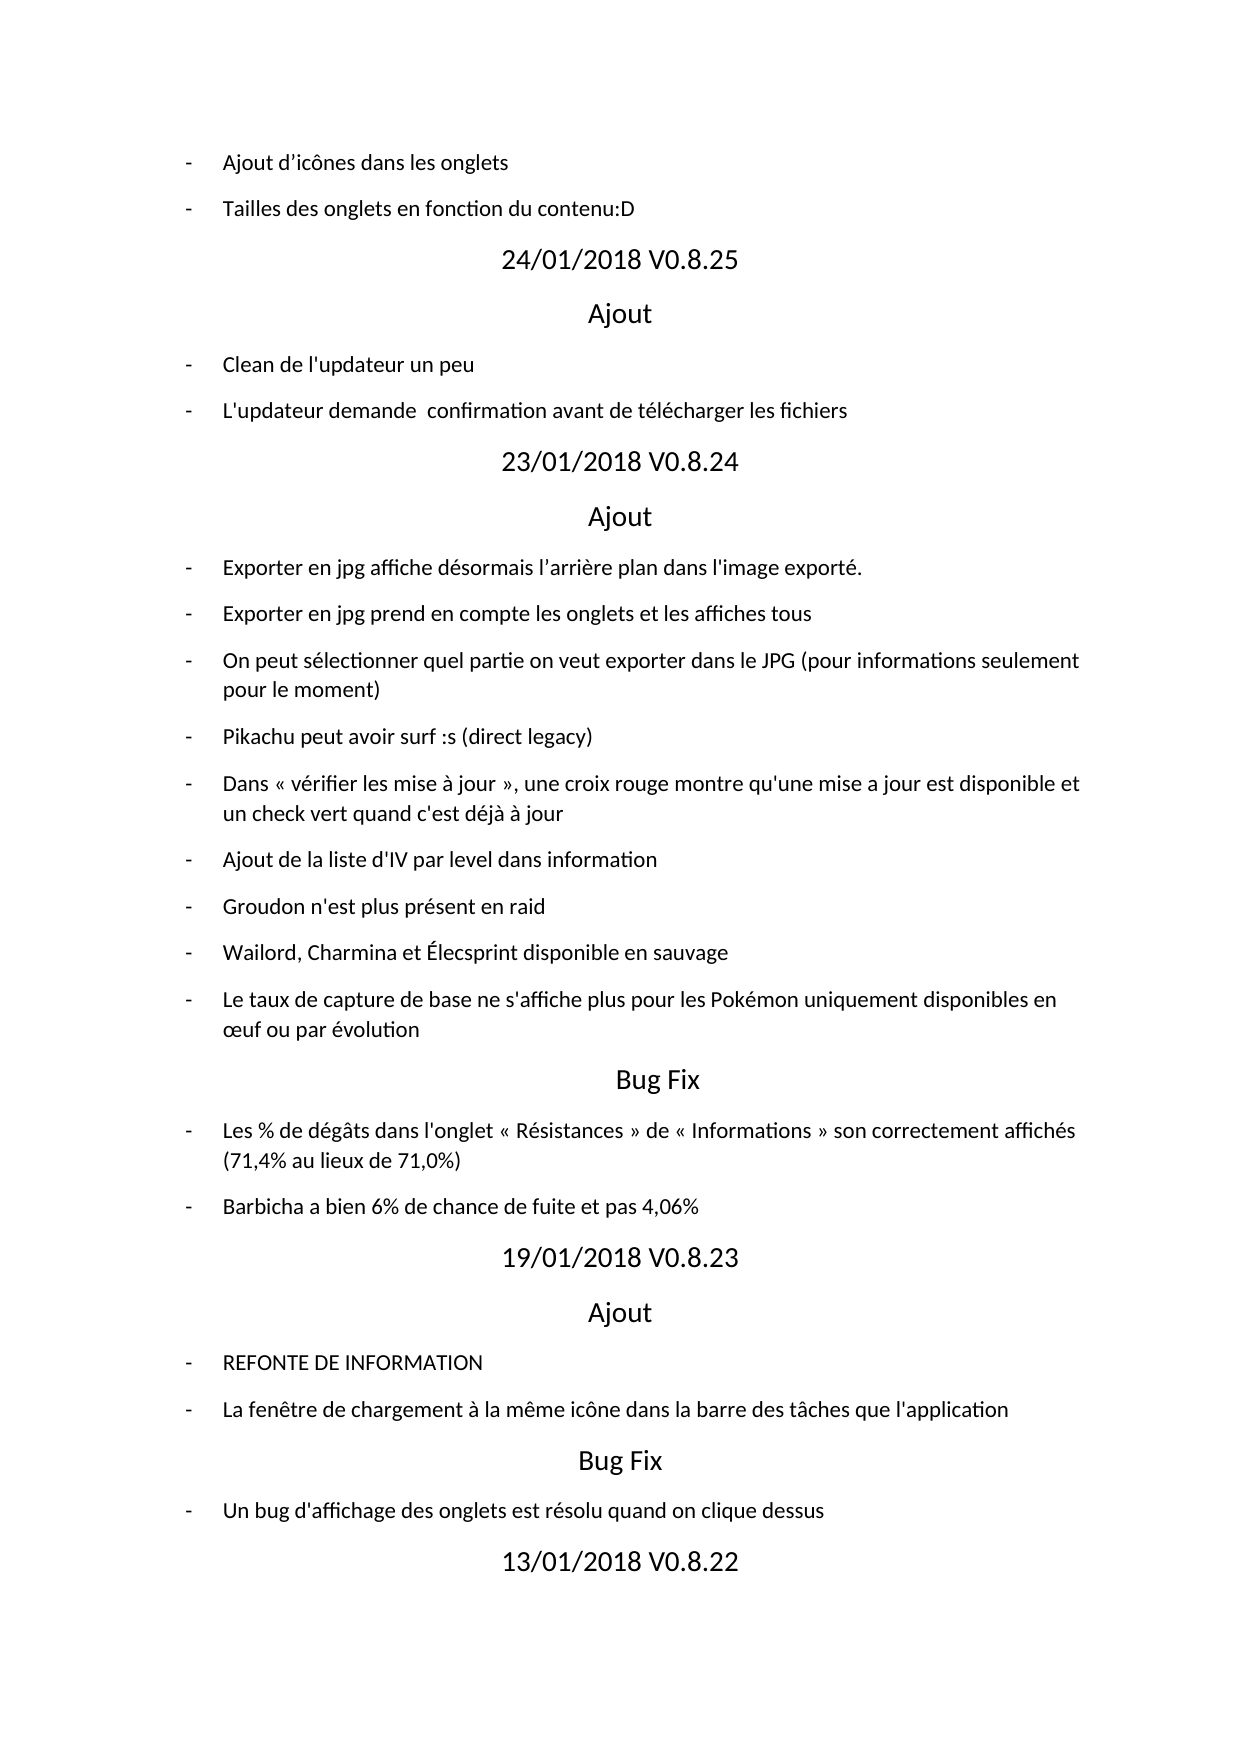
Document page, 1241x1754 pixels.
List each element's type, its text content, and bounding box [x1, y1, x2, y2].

list Ajout de la liste d'IV par level dans information [185, 845, 1093, 873]
list Le taux de capture de base ne s'affiche plus pour les Pokémon uniquement disponibles en œuf ou par évolution [185, 985, 1093, 1043]
list Groudon n'est plus présent en raid [185, 892, 1093, 920]
list Pikachu peut avoir surf :s (direct legacy) [185, 722, 1093, 750]
list Les % de dégâts dans l'onglet « Résistances » de « Informations » son correctement affichés (71,4% au lieux de 71,0%) [185, 1116, 1093, 1174]
list Ajout d’icônes dans les onglets [185, 148, 1093, 176]
text 23/01/2018 V0.8.24 [148, 443, 1093, 479]
list L'updateur demande confirmation avant de télécharger les fichiers [185, 397, 1093, 425]
text 13/01/2018 V0.8.22 [148, 1543, 1093, 1578]
text 24/01/2018 V0.8.25 [148, 241, 1093, 276]
text Ajout [148, 498, 1093, 533]
list Exporter en jpg prend en compte les onglets et les affiches tous [185, 599, 1093, 627]
list Exporter en jpg affiche désormais l’arrière plan dans l'image exporté. [185, 553, 1093, 581]
list Wailord, Charmina et Élecsprint disponible en sauvage [185, 938, 1093, 966]
list Bug Fix [148, 1442, 1093, 1477]
list Barbicha a bien 6% de chance de fuite et pas 4,06% [185, 1192, 1093, 1221]
text Ajout [148, 1294, 1093, 1329]
list Un bug d'affichage des onglets est résolu quand on clique dessus [185, 1496, 1093, 1524]
text 19/01/2018 V0.8.23 [148, 1239, 1093, 1275]
list Dans « vérifier les mise à jour », une croix rouge montre qu'une mise a jour est disponible et un check vert quand c'est déjà à jour [185, 769, 1093, 827]
list Clean de l'updateur un peu [185, 350, 1093, 378]
list Tailles des onglets en fonction du contenu:D [185, 194, 1093, 222]
list La fenêtre de chargement à la même icône dans la barre des tâches que l'application [185, 1395, 1093, 1423]
list On peut sélectionner quel partie on veut exporter dans le JPG (pour informations seulement pour le moment) [185, 646, 1093, 704]
list Bug Fix [185, 1061, 1093, 1097]
list REFONTE DE INFORMATION [185, 1348, 1093, 1376]
text Ajout [148, 295, 1093, 331]
